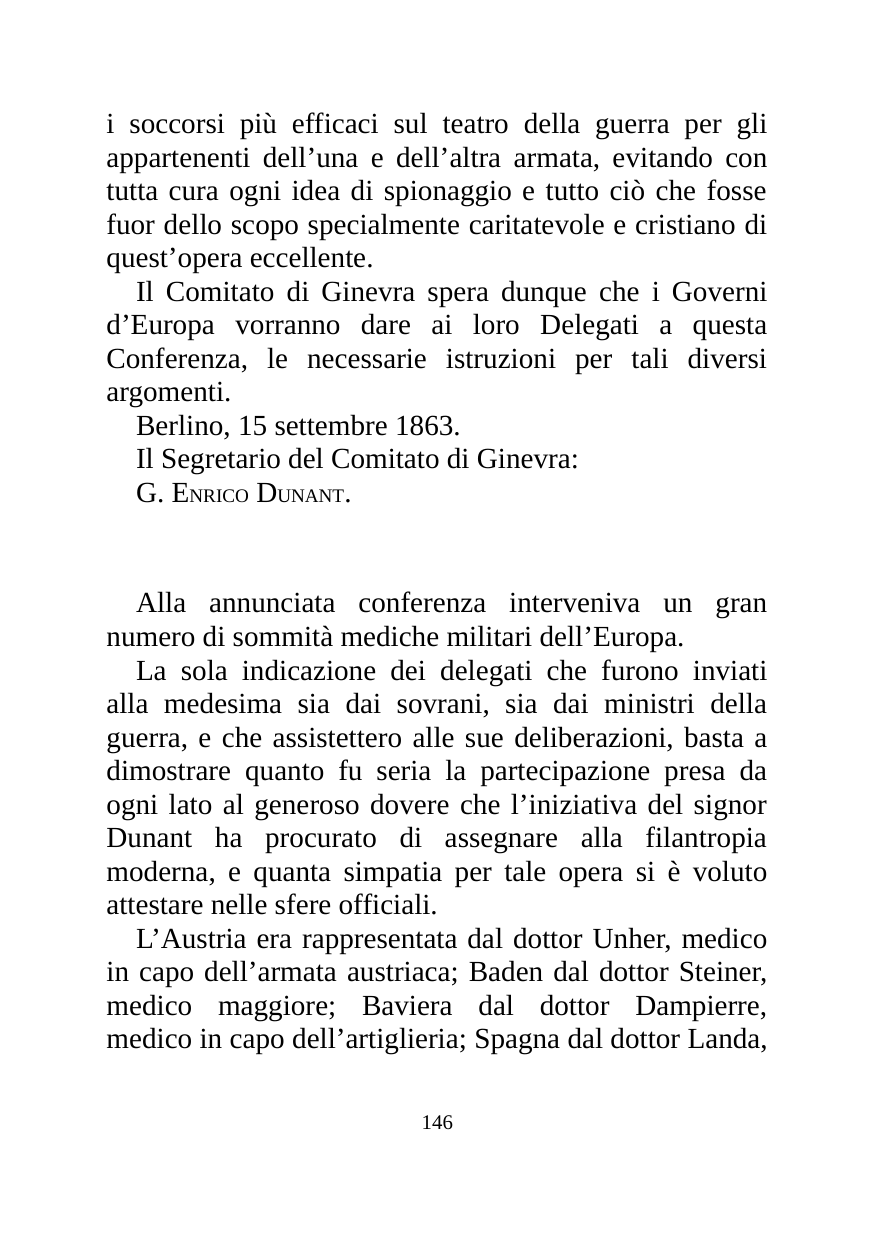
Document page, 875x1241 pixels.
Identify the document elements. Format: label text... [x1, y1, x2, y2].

text i soccorsi più efficaci sul teatro della guerra per gli appartenenti dell’una e dell’altra armata, evitando con tutta cura ogni idea di spionaggio e tutto ciò che fosse fuor dello scopo specialmente caritatevole e cristiano di quest’opera eccellente. [106, 106, 768, 274]
text G. Enrico Dunant. [106, 475, 768, 509]
text Il Comitato di Ginevra spera dunque che i Governi d’Europa vorranno dare ai loro Delegati a questa Conferenza, le necessarie istruzioni per tali diversi argomenti. [106, 274, 768, 408]
text Il Segretario del Comitato di Ginevra: [106, 442, 768, 475]
text La sola indicazione dei delegati che furono inviati alla medesima sia dai sovrani, sia dai ministri della guerra, e che assistettero alle sue deliberazioni, basta a dimostrare quanto fu seria la partecipazione presa da ogni lato al generoso dovere che l’iniziativa del signor Dunant ha procurato di assegnare alla filantropia moderna, e quanta simpatia per tale opera si è voluto attestare nelle sfere officiali. [106, 653, 768, 921]
text Berlino, 15 settembre 1863. [106, 408, 768, 442]
text Alla annunciata conferenza interveniva un gran numero di sommità mediche militari dell’Europa. [106, 586, 768, 653]
text L’Austria era rappresentata dal dottor Unher, medico in capo dell’armata austriaca; Baden dal dottor Steiner, medico maggiore; Baviera dal dottor Dampierre, medico in capo dell’artiglieria; Spagna dal dottor Landa, [106, 921, 768, 1055]
